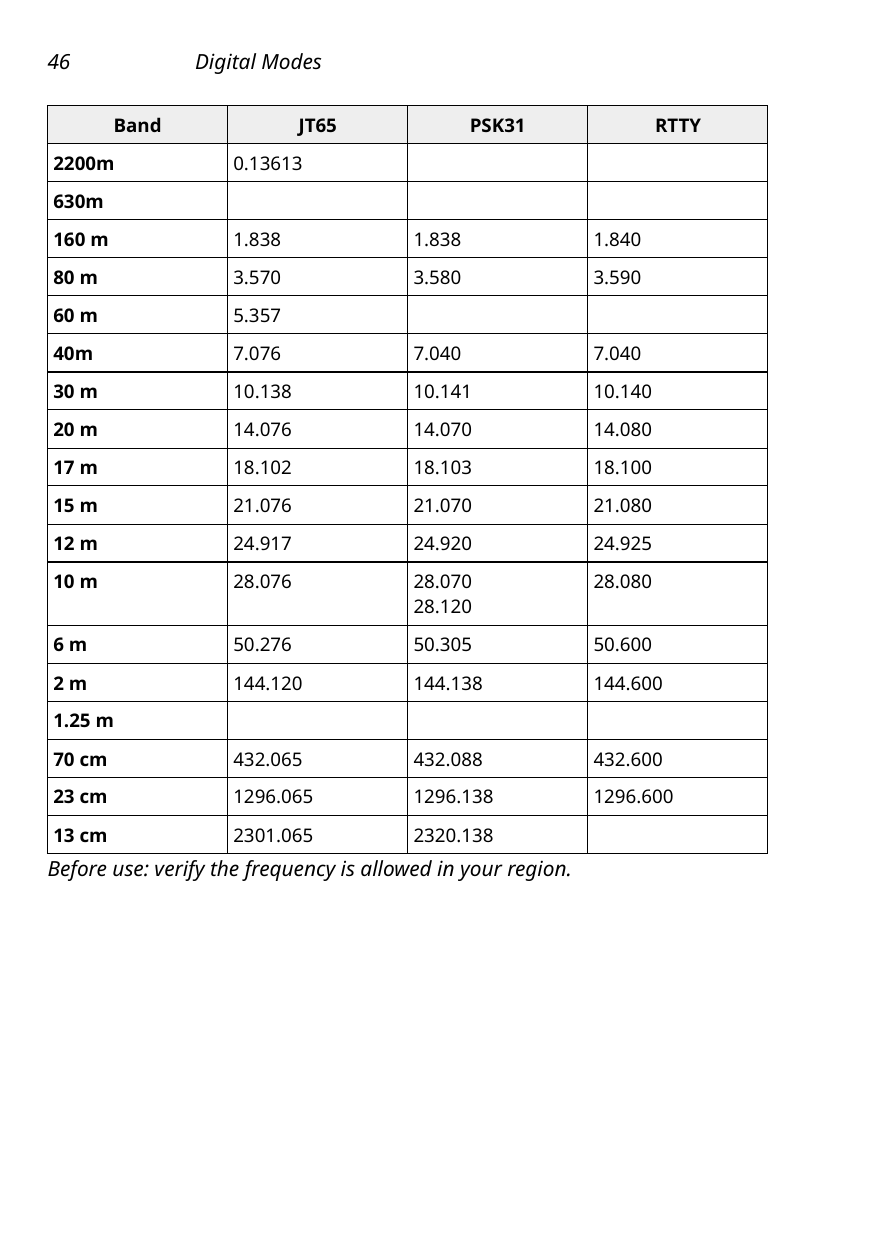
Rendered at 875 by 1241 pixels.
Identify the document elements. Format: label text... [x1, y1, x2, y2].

table_cell 5.357 [228, 296, 407, 333]
table_cell 14.070 [408, 410, 587, 447]
table_cell 432.088 [408, 740, 587, 777]
table_cell 28.080 [588, 563, 767, 625]
table_cell 18.103 [408, 449, 587, 485]
table_cell 50.600 [588, 626, 767, 663]
table_cell 10.141 [408, 373, 587, 409]
table_cell 30 m [48, 373, 227, 409]
table_cell 24.925 [588, 525, 767, 561]
table_cell 2 m [48, 664, 227, 701]
table_header Band [48, 106, 227, 143]
table_cell [228, 702, 407, 739]
table_cell 6 m [48, 626, 227, 663]
table_cell 23 cm [48, 778, 227, 815]
table_cell 3.590 [588, 258, 767, 295]
table_cell 18.100 [588, 449, 767, 485]
table_cell 28.070 28.120 [408, 563, 587, 625]
table_cell [408, 144, 587, 181]
table_cell 15 m [48, 486, 227, 523]
table_cell 160 m [48, 220, 227, 257]
table_cell 0.13613 [228, 144, 407, 181]
table_cell 10.140 [588, 373, 767, 409]
table_cell 50.305 [408, 626, 587, 663]
table_cell 144.600 [588, 664, 767, 701]
table_cell 17 m [48, 449, 227, 485]
table_cell 630m [48, 182, 227, 219]
table_cell [588, 182, 767, 219]
table_cell 24.917 [228, 525, 407, 561]
table_cell 1296.600 [588, 778, 767, 815]
table_cell [408, 702, 587, 739]
table_cell 3.570 [228, 258, 407, 295]
table_cell [588, 296, 767, 333]
table_cell 432.600 [588, 740, 767, 777]
text Before use: verify the frequency is allowed in your region. [47, 854, 768, 883]
table_cell 1.838 [408, 220, 587, 257]
table_cell 21.080 [588, 486, 767, 523]
table_cell 1.25 m [48, 702, 227, 739]
table_cell 14.080 [588, 410, 767, 447]
table_cell 18.102 [228, 449, 407, 485]
table_cell 2200m [48, 144, 227, 181]
table_cell [408, 296, 587, 333]
table_cell 2320.138 [408, 816, 587, 853]
table_cell [588, 144, 767, 181]
table_cell [408, 182, 587, 219]
table_cell 21.070 [408, 486, 587, 523]
table_cell 20 m [48, 410, 227, 447]
table_cell 24.920 [408, 525, 587, 561]
table_cell 21.076 [228, 486, 407, 523]
table_header PSK31 [408, 106, 587, 143]
table_header RTTY [588, 106, 767, 143]
table_cell 7.076 [228, 334, 407, 371]
table_cell 144.120 [228, 664, 407, 701]
table_cell 1296.138 [408, 778, 587, 815]
table_cell 144.138 [408, 664, 587, 701]
table_cell [228, 182, 407, 219]
table_cell 12 m [48, 525, 227, 561]
table_cell 14.076 [228, 410, 407, 447]
table_cell [588, 702, 767, 739]
table_cell 2301.065 [228, 816, 407, 853]
table_cell 28.076 [228, 563, 407, 625]
table_cell 1296.065 [228, 778, 407, 815]
table_cell 7.040 [408, 334, 587, 371]
table_cell 50.276 [228, 626, 407, 663]
table_cell 70 cm [48, 740, 227, 777]
table_cell 3.580 [408, 258, 587, 295]
table_cell 1.840 [588, 220, 767, 257]
table_cell 60 m [48, 296, 227, 333]
table_cell 10 m [48, 563, 227, 625]
table_cell 1.838 [228, 220, 407, 257]
table_cell 432.065 [228, 740, 407, 777]
table_cell 13 cm [48, 816, 227, 853]
table_cell 7.040 [588, 334, 767, 371]
table_header JT65 [228, 106, 407, 143]
table_cell 10.138 [228, 373, 407, 409]
table_cell 80 m [48, 258, 227, 295]
table_cell [588, 816, 767, 853]
table_cell 40m [48, 334, 227, 371]
